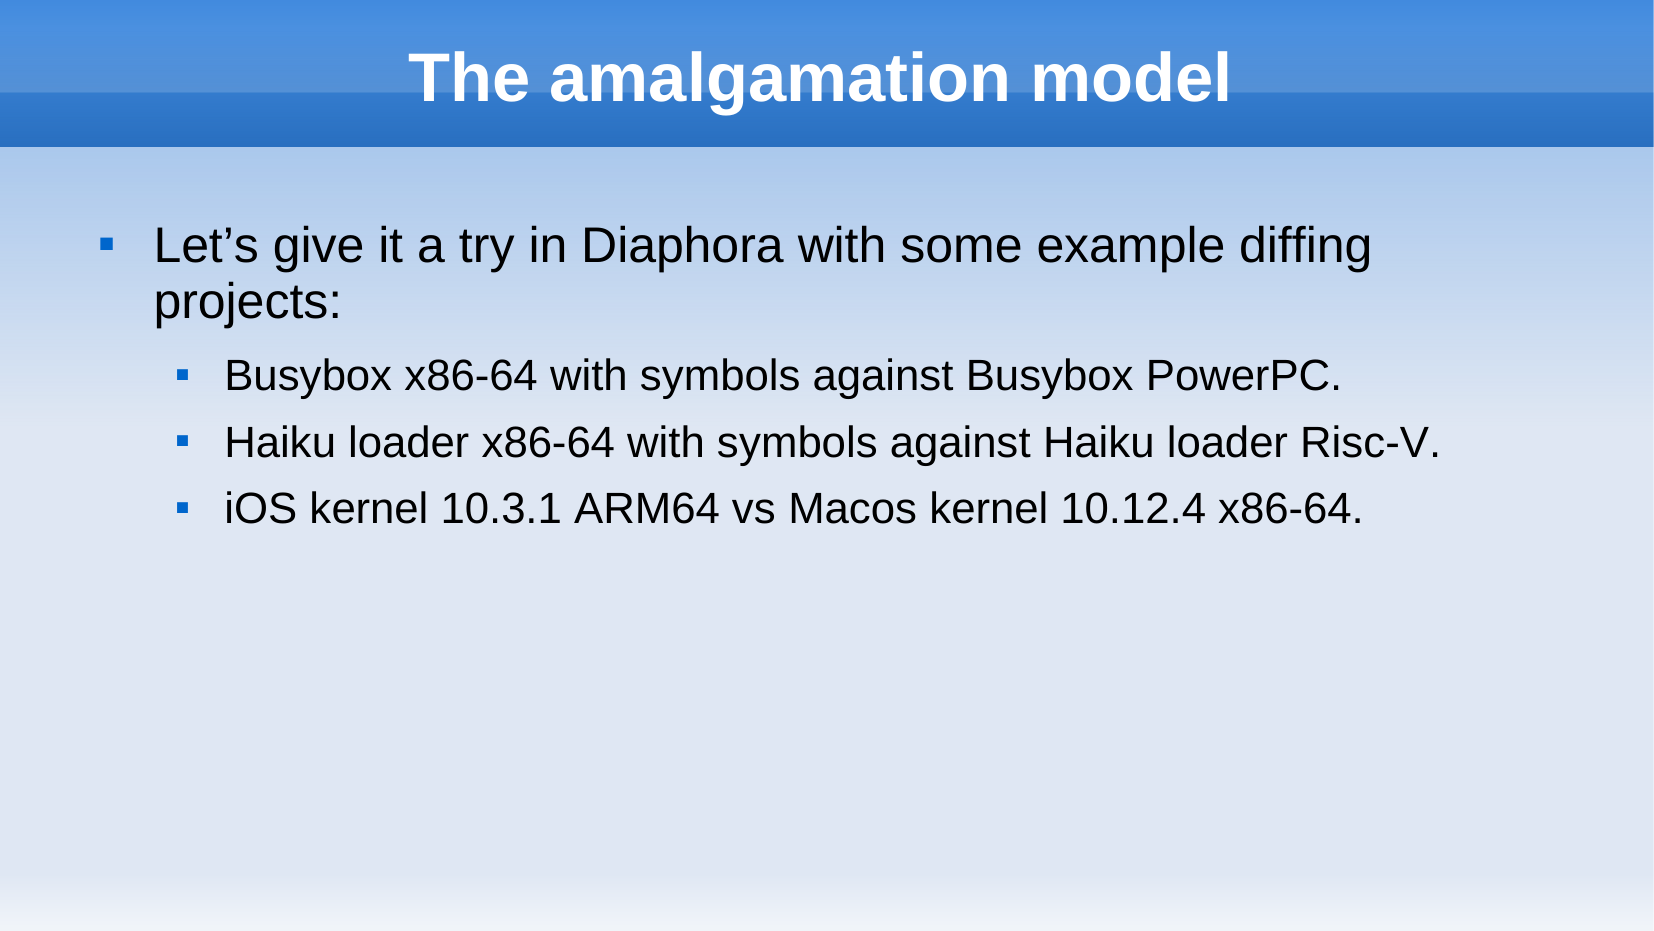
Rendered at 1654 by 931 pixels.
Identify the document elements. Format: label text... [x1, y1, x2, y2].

picture [0, 0, 1654, 931]
title The amalgamation model [76, 0, 1565, 156]
list Let’s give it a try in Diaphora with some example diffing projects: Busybox x86-64 with symbols against Busybox PowerPC. Haiku loader x86-64 with symbols against Haiku loader Risc-V. iOS kernel 10.3.1 ARM64 vs Macos kernel 10.12.4 x86-64. [82, 217, 1571, 832]
